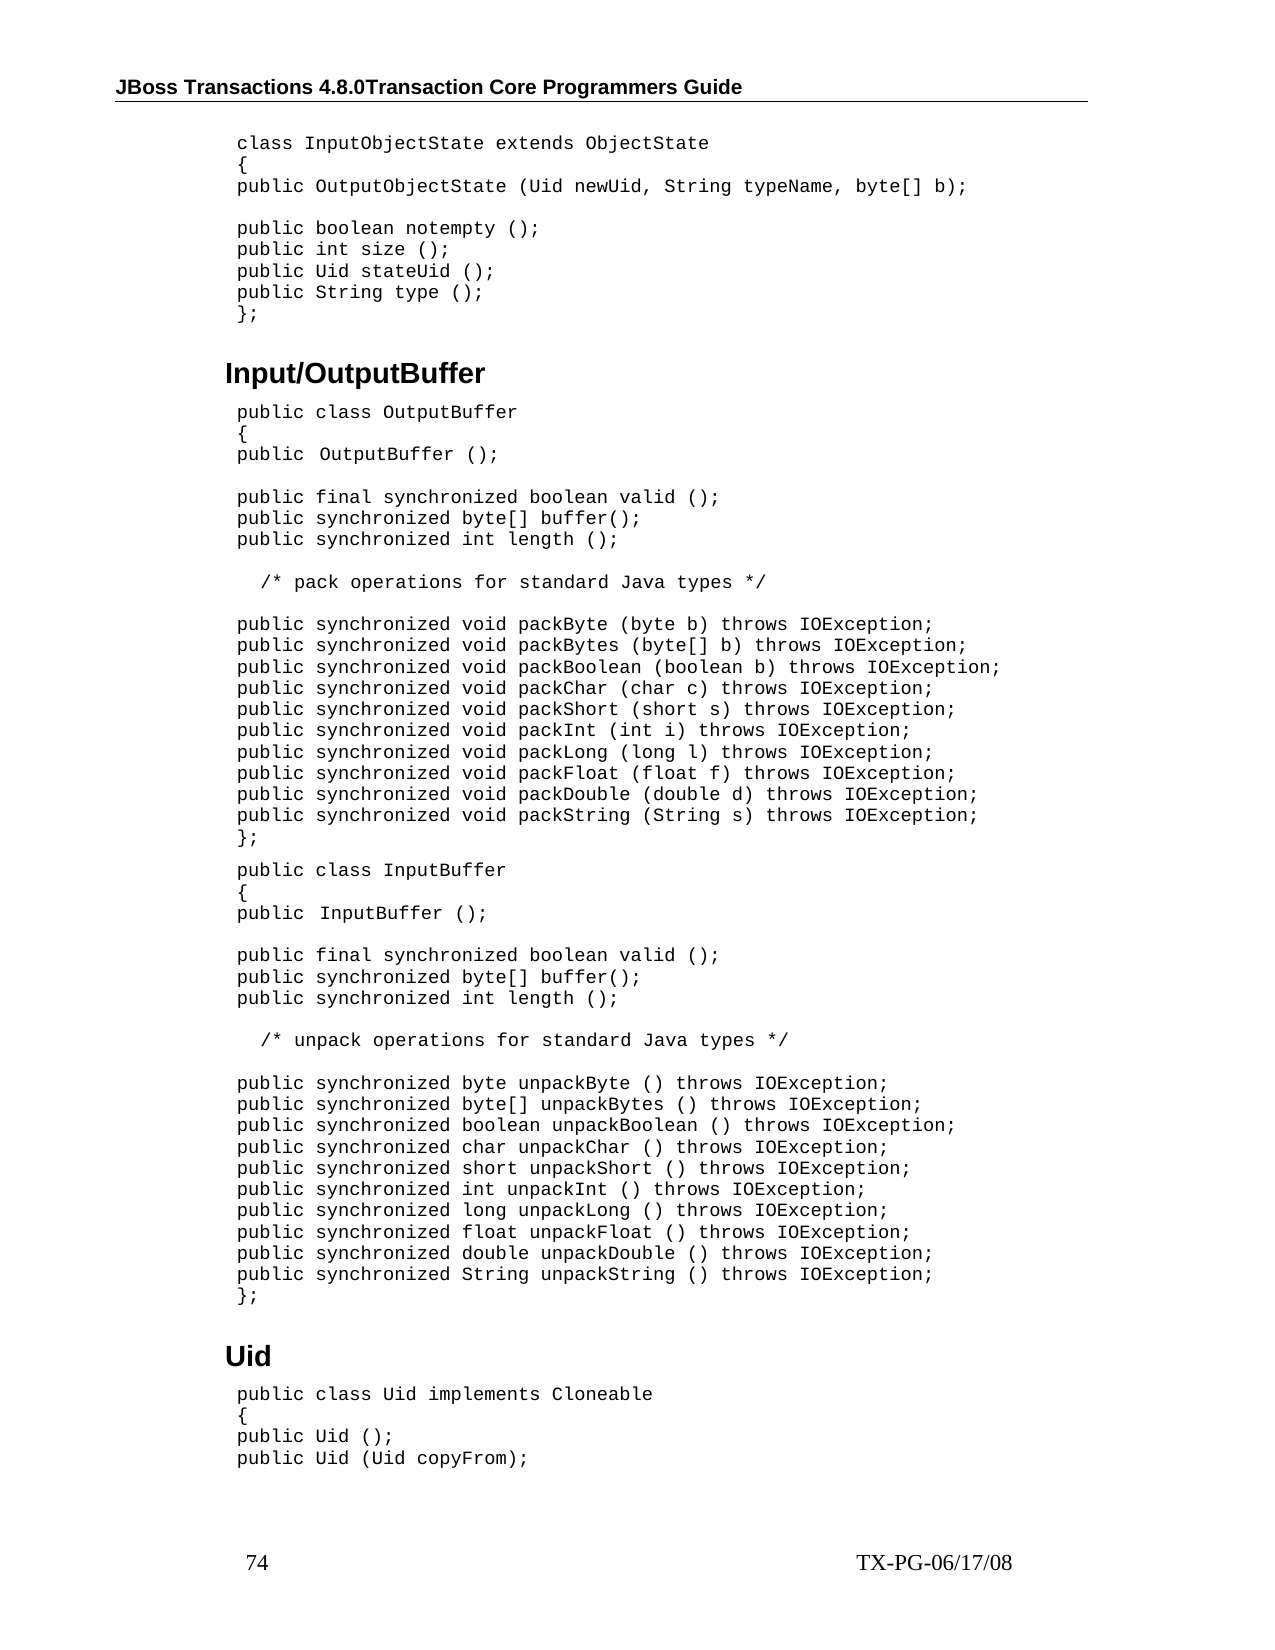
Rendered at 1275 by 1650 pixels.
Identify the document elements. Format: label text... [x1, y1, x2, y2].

text public class Uid implements Cloneable { public Uid (); public Uid (Uid copyFrom); [237, 1385, 1088, 1470]
subtitle Input/OutputBuffer [225, 356, 1088, 390]
subtitle Uid [225, 1339, 1088, 1372]
text public class OutputBuffer { public OutputBuffer (); public final synchronized boolean valid (); public synchronized byte[] buffer(); public synchronized int length (); /* pack operations for standard Java types */ public synchronized void packByte (byte b) throws IOException; public synchronized void packBytes (byte[] b) throws IOException; public synchronized void packBoolean (boolean b) throws IOException; public synchronized void packChar (char c) throws IOException; public synchronized void packShort (short s) throws IOException; public synchronized void packInt (int i) throws IOException; public synchronized void packLong (long l) throws IOException; public synchronized void packFloat (float f) throws IOException; public synchronized void packDouble (double d) throws IOException; public synchronized void packString (String s) throws IOException; }; [237, 402, 1088, 849]
text public class InputBuffer { public InputBuffer (); public final synchronized boolean valid (); public synchronized byte[] buffer(); public synchronized int length (); /* unpack operations for standard Java types */ public synchronized byte unpackByte () throws IOException; public synchronized byte[] unpackBytes () throws IOException; public synchronized boolean unpackBoolean () throws IOException; public synchronized char unpackChar () throws IOException; public synchronized short unpackShort () throws IOException; public synchronized int unpackInt () throws IOException; public synchronized long unpackLong () throws IOException; public synchronized float unpackFloat () throws IOException; public synchronized double unpackDouble () throws IOException; public synchronized String unpackString () throws IOException; }; [237, 861, 1088, 1307]
text class InputObjectState extends ObjectState { public OutputObjectState (Uid newUid, String typeName, byte[] b); public boolean notempty (); public int size (); public Uid stateUid (); public String type (); }; [237, 134, 1088, 325]
